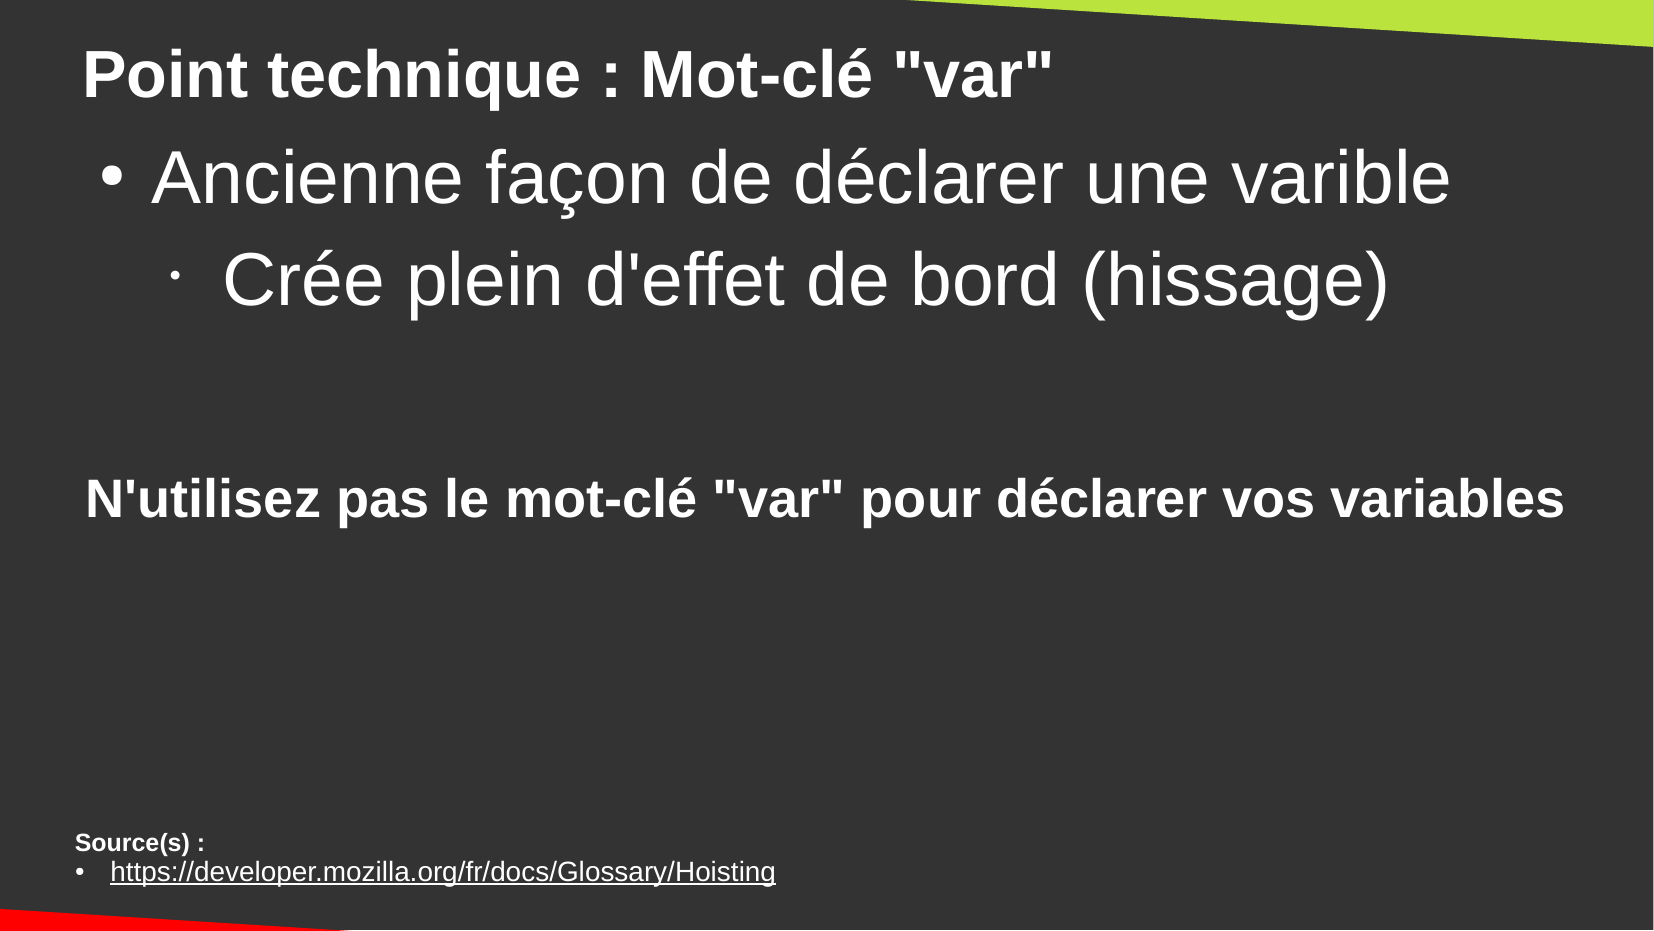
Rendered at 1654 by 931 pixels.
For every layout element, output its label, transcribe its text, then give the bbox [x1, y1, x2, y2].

text_box Source(s) : https://developer.mozilla.org/fr/docs/Glossary/Hoisting [60, 820, 1583, 920]
title Point technique : Mot-clé "var" [82, 37, 1571, 114]
text_box [906, 0, 1654, 47]
list Ancienne façon de déclarer une varible Crée plein d'effet de bord (hissage) [80, 135, 1620, 367]
text_box [0, 908, 352, 931]
text_box N'utilisez pas le mot-clé "var" pour déclarer vos variables [29, 460, 1625, 536]
